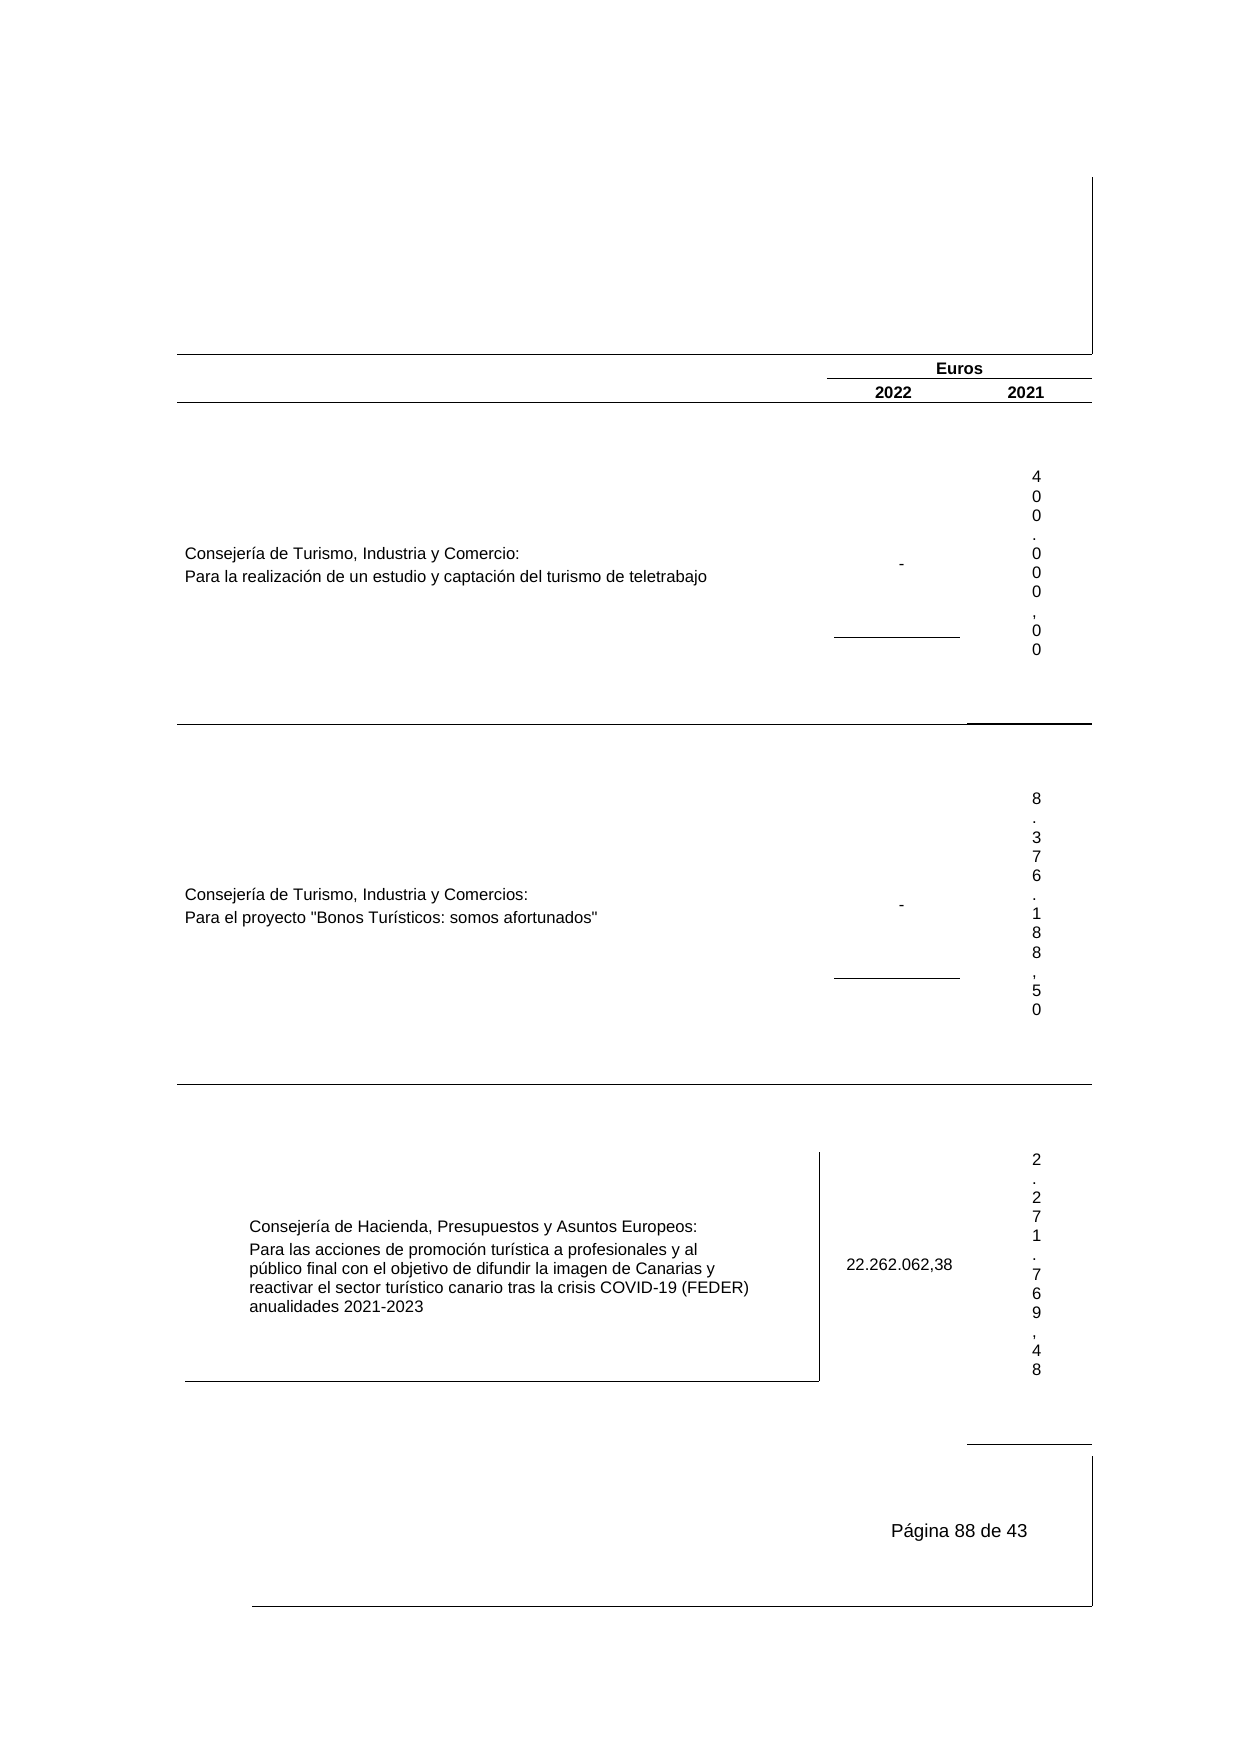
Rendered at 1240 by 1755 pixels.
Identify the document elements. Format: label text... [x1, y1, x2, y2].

table_header Euros [827, 355, 1092, 378]
table_cell Consejería de Hacienda, Presupuestos y Asuntos Europeos: Para las acciones de promoción turística a profesionales y al público final con el objetivo de difundir la imagen de Canarias y reactivar el sector turístico canario tras la crisis COVID-19 (FEDER) anualidades 2021-2023 [177, 1085, 827, 1444]
table_cell 2022 [827, 379, 960, 402]
table_cell Consejería de Turismo, Industria y Comercios: Para el proyecto "Bonos Turísticos: somos afortunados" [177, 725, 827, 1084]
table_cell - [827, 403, 960, 723]
table_cell 400.000,00 [960, 403, 1092, 723]
table_header [177, 355, 827, 378]
table_cell 2021 [960, 379, 1092, 402]
table_cell [177, 378, 827, 402]
table_cell Consejería de Turismo, Industria y Comercio: Para la realización de un estudio y captación del turismo de teletrabajo [177, 403, 827, 723]
table_cell 22.262.062,38 [827, 1085, 960, 1444]
table_cell - [827, 725, 960, 1084]
table_cell 8.376.188,50 [960, 725, 1092, 1084]
table_cell 2.271.769,48 [960, 1085, 1092, 1444]
